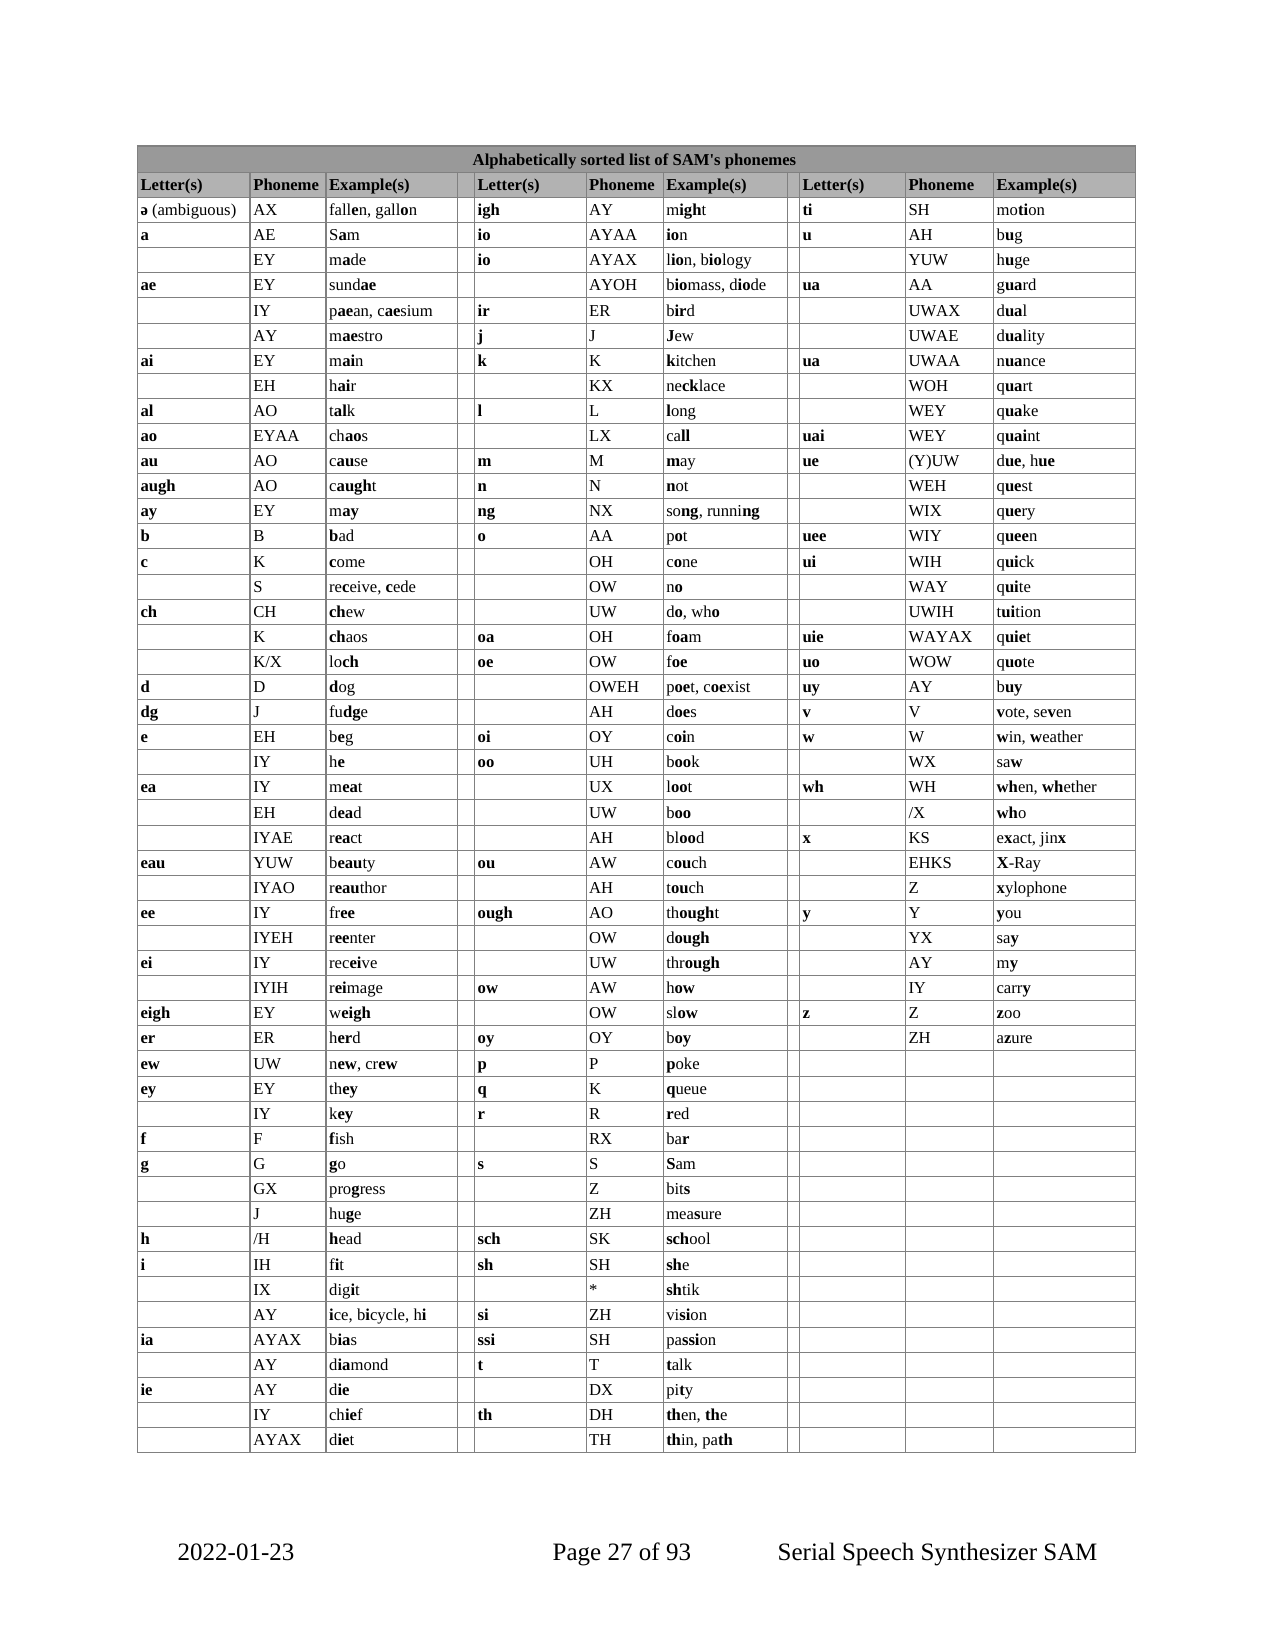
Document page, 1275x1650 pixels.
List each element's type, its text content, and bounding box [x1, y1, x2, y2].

table_cell [800, 876, 905, 900]
table_cell EY [251, 499, 325, 523]
table_cell [458, 1102, 474, 1126]
table_cell UWAX [906, 298, 993, 322]
table_cell io [475, 223, 586, 247]
table_cell s [475, 1152, 586, 1176]
table_cell UH [587, 750, 663, 774]
table_cell couch [664, 851, 787, 875]
table_cell [800, 926, 905, 950]
table_cell ui [800, 549, 905, 573]
table_cell [788, 1001, 799, 1025]
table_cell AO [251, 449, 325, 473]
table_cell zoo [994, 1001, 1135, 1025]
table_cell AO [251, 399, 325, 423]
table_cell AY [906, 675, 993, 699]
table_cell IYAO [251, 876, 325, 900]
table_cell touch [664, 876, 787, 900]
table_cell WEH [906, 474, 993, 498]
table_cell [458, 248, 474, 272]
table_cell through [664, 951, 787, 975]
table_cell DH [587, 1403, 663, 1427]
table_cell WIX [906, 499, 993, 523]
table_cell CH [251, 600, 325, 624]
table_cell AY [251, 1378, 325, 1402]
table_cell IYIH [251, 976, 325, 1000]
table_cell h [138, 1227, 249, 1251]
table_cell AA [906, 273, 993, 297]
table_cell [906, 1227, 993, 1251]
table_cell [788, 851, 799, 875]
table_cell IYAE [251, 826, 325, 849]
table_cell [800, 1227, 905, 1251]
table_cell [475, 549, 586, 573]
table_cell [994, 1302, 1135, 1327]
table_cell [138, 926, 249, 950]
table_cell [475, 600, 586, 624]
table_cell [788, 951, 799, 975]
table_cell IYEH [251, 926, 325, 950]
table_cell Letter(s) [475, 173, 586, 197]
table_cell IH [251, 1252, 325, 1276]
table_cell m [475, 449, 586, 473]
table_cell [788, 1428, 799, 1452]
table_cell EHKS [906, 851, 993, 875]
table_cell [475, 1127, 586, 1151]
table_cell Example(s) [994, 173, 1135, 197]
table_cell uy [800, 675, 905, 699]
table_cell [458, 324, 474, 347]
table_cell [788, 1051, 799, 1076]
table_cell ER [587, 298, 663, 322]
table_cell [458, 1152, 474, 1176]
table_cell [788, 324, 799, 347]
table_cell [906, 1378, 993, 1402]
table_cell [458, 826, 474, 849]
table_cell [994, 1428, 1135, 1452]
table_cell EH [251, 374, 325, 398]
table_cell quake [994, 399, 1135, 423]
table_cell IX [251, 1277, 325, 1301]
table_cell w [800, 725, 905, 749]
table_cell UWAE [906, 324, 993, 347]
table_cell AY [251, 324, 325, 347]
table_cell a [138, 223, 249, 247]
table_cell [800, 248, 905, 272]
table_cell K [587, 349, 663, 373]
table_cell coin [664, 725, 787, 749]
table_cell [800, 1152, 905, 1176]
table_cell n [475, 474, 586, 498]
table_cell AE [251, 223, 325, 247]
table_cell [800, 298, 905, 322]
table_cell Y [906, 901, 993, 925]
table_cell loot [664, 775, 787, 799]
table_cell [788, 1277, 799, 1301]
table_cell YUW [251, 851, 325, 875]
table_cell p [475, 1051, 586, 1076]
table_cell [138, 1202, 249, 1226]
table_cell pity [664, 1378, 787, 1402]
table_cell ou [475, 851, 586, 875]
table_cell kitchen [664, 349, 787, 373]
table_cell ay [138, 499, 249, 523]
table_cell [138, 976, 249, 1000]
table_cell [475, 675, 586, 699]
table_header Alphabetically sorted list of SAM's phonemes [138, 147, 1135, 172]
table_cell [458, 675, 474, 699]
table_cell [458, 650, 474, 674]
table_cell [800, 1277, 905, 1301]
table_cell vision [664, 1302, 787, 1327]
table_cell [138, 1353, 249, 1377]
table_cell [906, 1252, 993, 1276]
table_cell [475, 374, 586, 398]
table_cell beg [327, 725, 457, 749]
table_cell [138, 324, 249, 347]
table_cell boo [664, 800, 787, 824]
table_cell EH [251, 725, 325, 749]
table_cell [800, 1102, 905, 1126]
table_cell exact, jinx [994, 826, 1135, 849]
table_cell query [994, 499, 1135, 523]
table_cell [458, 349, 474, 373]
table_cell EYAA [251, 424, 325, 448]
table_cell TH [587, 1428, 663, 1452]
table_cell WOW [906, 650, 993, 674]
table_cell [800, 374, 905, 398]
table_cell [800, 1202, 905, 1226]
table_cell [458, 1227, 474, 1251]
table_cell [475, 1277, 586, 1301]
table_cell [788, 1252, 799, 1276]
table_cell [800, 800, 905, 824]
table_cell [788, 424, 799, 448]
table_cell digit [327, 1277, 457, 1301]
table_cell [788, 826, 799, 849]
table_cell AYAX [251, 1328, 325, 1352]
table_cell OW [587, 1001, 663, 1025]
table_cell [458, 524, 474, 548]
table_cell made [327, 248, 457, 272]
table_cell [800, 499, 905, 523]
table_cell dual [994, 298, 1135, 322]
table_cell win, weather [994, 725, 1135, 749]
table_cell [788, 976, 799, 1000]
table_cell Z [906, 876, 993, 900]
table_cell saw [994, 750, 1135, 774]
table_cell measure [664, 1202, 787, 1226]
table_cell WEY [906, 424, 993, 448]
table_cell [994, 1227, 1135, 1251]
table_cell c [138, 549, 249, 573]
table_cell [458, 273, 474, 297]
table_cell might [664, 198, 787, 222]
table_cell o [475, 524, 586, 548]
table_cell b [138, 524, 249, 548]
table_cell [458, 600, 474, 624]
table_cell j [475, 324, 586, 347]
table_cell you [994, 901, 1135, 925]
table_cell [994, 1277, 1135, 1301]
table_cell [994, 1328, 1135, 1352]
table_cell Phoneme [587, 173, 663, 197]
table_cell [788, 800, 799, 824]
table_cell NX [587, 499, 663, 523]
table_cell sundae [327, 273, 457, 297]
table_cell bits [664, 1177, 787, 1201]
table_cell [788, 1077, 799, 1101]
table_cell [906, 1152, 993, 1176]
table_cell J [251, 1202, 325, 1226]
table_cell J [251, 700, 325, 724]
table_cell YUW [906, 248, 993, 272]
table_cell WAY [906, 575, 993, 598]
table_cell Z [906, 1001, 993, 1025]
table_cell song, running [664, 499, 787, 523]
table_cell WIH [906, 549, 993, 573]
table_cell [458, 1328, 474, 1352]
table_cell [458, 976, 474, 1000]
table_cell [138, 575, 249, 598]
table_cell DX [587, 1378, 663, 1402]
table_cell z [800, 1001, 905, 1025]
table_cell WX [906, 750, 993, 774]
table_cell dead [327, 800, 457, 824]
table_cell LX [587, 424, 663, 448]
table_cell [138, 625, 249, 649]
table_cell [788, 374, 799, 398]
table_cell IY [251, 1403, 325, 1427]
table_cell then, the [664, 1403, 787, 1427]
table_cell [994, 1102, 1135, 1126]
table_cell [458, 851, 474, 875]
table_cell motion [994, 198, 1135, 222]
table_cell [788, 650, 799, 674]
table_cell key [327, 1102, 457, 1126]
table_cell x [800, 826, 905, 849]
table_cell [475, 424, 586, 448]
table_cell ice, bicycle, hi [327, 1302, 457, 1327]
table_cell [800, 1403, 905, 1427]
table_cell N [587, 474, 663, 498]
table_cell guard [994, 273, 1135, 297]
table_cell io [475, 248, 586, 272]
table_cell /X [906, 800, 993, 824]
table_cell AH [587, 700, 663, 724]
table_cell fudge [327, 700, 457, 724]
table_cell AY [251, 1353, 325, 1377]
table_cell quaint [994, 424, 1135, 448]
table_cell bias [327, 1328, 457, 1352]
table_cell [458, 549, 474, 573]
table_cell sch [475, 1227, 586, 1251]
table_cell [788, 248, 799, 272]
table_cell poke [664, 1051, 787, 1076]
table_cell [788, 1353, 799, 1377]
table_cell [788, 173, 799, 197]
table_cell ng [475, 499, 586, 523]
table_cell [788, 399, 799, 423]
table_cell IY [906, 976, 993, 1000]
table_cell ea [138, 775, 249, 799]
table_cell G [251, 1152, 325, 1176]
table_cell [458, 1302, 474, 1327]
table_cell KS [906, 826, 993, 849]
table_cell AO [251, 474, 325, 498]
table_cell may [664, 449, 787, 473]
table_cell fish [327, 1127, 457, 1151]
table_cell [788, 901, 799, 925]
table_cell ZH [587, 1302, 663, 1327]
table_cell uo [800, 650, 905, 674]
table_cell [475, 800, 586, 824]
table_cell Sam [664, 1152, 787, 1176]
table_cell [800, 951, 905, 975]
table_cell EY [251, 349, 325, 373]
table_cell wh [800, 775, 905, 799]
table_cell ei [138, 951, 249, 975]
table_cell W [906, 725, 993, 749]
table_cell xylophone [994, 876, 1135, 900]
table_cell bad [327, 524, 457, 548]
table_cell [906, 1277, 993, 1301]
table_cell EH [251, 800, 325, 824]
table_cell y [800, 901, 905, 925]
table_cell chaos [327, 424, 457, 448]
table_cell chaos [327, 625, 457, 649]
table_cell OY [587, 725, 663, 749]
table_cell SK [587, 1227, 663, 1251]
table_cell [138, 1428, 249, 1452]
table_cell [138, 1277, 249, 1301]
table_cell oa [475, 625, 586, 649]
table_cell [138, 374, 249, 398]
table_cell [906, 1102, 993, 1126]
table_cell [800, 1026, 905, 1050]
table_cell [788, 675, 799, 699]
table_cell OH [587, 625, 663, 649]
table_cell ua [800, 349, 905, 373]
table_cell [994, 1378, 1135, 1402]
table_cell Example(s) [664, 173, 787, 197]
table_cell [994, 1051, 1135, 1076]
table_cell [138, 650, 249, 674]
table_cell AH [906, 223, 993, 247]
table_cell [800, 1051, 905, 1076]
table_cell biomass, diode [664, 273, 787, 297]
table_cell they [327, 1077, 457, 1101]
table_cell call [664, 424, 787, 448]
table_cell book [664, 750, 787, 774]
table_cell [800, 976, 905, 1000]
table_cell duality [994, 324, 1135, 347]
table_cell [788, 1328, 799, 1352]
table_cell [788, 449, 799, 473]
table_cell WOH [906, 374, 993, 398]
table_cell [458, 1127, 474, 1151]
table_cell UW [251, 1051, 325, 1076]
table_cell Letter(s) [138, 173, 249, 197]
table_cell huge [327, 1202, 457, 1226]
table_cell au [138, 449, 249, 473]
table_cell reimage [327, 976, 457, 1000]
table_cell AYAX [587, 248, 663, 272]
table_cell poet, coexist [664, 675, 787, 699]
table_cell [788, 1302, 799, 1327]
table_cell quote [994, 650, 1135, 674]
table_cell KX [587, 374, 663, 398]
table_cell [458, 625, 474, 649]
table_cell [458, 750, 474, 774]
table_cell [788, 750, 799, 774]
table_cell [788, 198, 799, 222]
table_cell [906, 1353, 993, 1377]
table_cell [994, 1202, 1135, 1226]
table_cell thought [664, 901, 787, 925]
table_cell receive, cede [327, 575, 457, 598]
table_cell [788, 1127, 799, 1151]
table_cell my [994, 951, 1135, 975]
table_cell v [800, 700, 905, 724]
table_cell pot [664, 524, 787, 548]
table_cell huge [994, 248, 1135, 272]
table_cell [800, 1177, 905, 1201]
table_cell reauthor [327, 876, 457, 900]
table_cell long [664, 399, 787, 423]
table_cell school [664, 1227, 787, 1251]
table_cell B [251, 524, 325, 548]
table_cell UX [587, 775, 663, 799]
table_cell UWAA [906, 349, 993, 373]
table_cell foe [664, 650, 787, 674]
table_cell [788, 725, 799, 749]
table_cell [788, 600, 799, 624]
table_cell diamond [327, 1353, 457, 1377]
table_cell [458, 1202, 474, 1226]
table_cell AY [587, 198, 663, 222]
table_cell [458, 901, 474, 925]
table_cell ir [475, 298, 586, 322]
table_cell quest [994, 474, 1135, 498]
table_cell [458, 198, 474, 222]
table_cell EY [251, 273, 325, 297]
table_cell [800, 1127, 905, 1151]
table_cell [906, 1077, 993, 1101]
table_cell th [475, 1403, 586, 1427]
table_cell blood [664, 826, 787, 849]
table_cell [994, 1127, 1135, 1151]
table_cell [788, 1378, 799, 1402]
table_cell [788, 1177, 799, 1201]
table_cell l [475, 399, 586, 423]
table_cell cone [664, 549, 787, 573]
table_cell chief [327, 1403, 457, 1427]
table_cell [800, 575, 905, 598]
table_cell [458, 575, 474, 598]
table_cell tuition [994, 600, 1135, 624]
table_cell queue [664, 1077, 787, 1101]
table_cell who [994, 800, 1135, 824]
table_cell ae [138, 273, 249, 297]
table_cell [994, 1152, 1135, 1176]
table_cell EY [251, 1077, 325, 1101]
table_cell [475, 951, 586, 975]
table_cell [906, 1177, 993, 1201]
table_cell [788, 926, 799, 950]
table_cell X-Ray [994, 851, 1135, 875]
table_cell say [994, 926, 1135, 950]
table_cell cause [327, 449, 457, 473]
table_cell he [327, 750, 457, 774]
table_cell lion, biology [664, 248, 787, 272]
table_cell IY [251, 1102, 325, 1126]
table_cell [800, 1328, 905, 1352]
table_cell go [327, 1152, 457, 1176]
table_cell [458, 1177, 474, 1201]
table_cell react [327, 826, 457, 849]
table_cell [800, 324, 905, 347]
table_cell Phoneme [906, 173, 993, 197]
table_cell S [251, 575, 325, 598]
table_cell [788, 1202, 799, 1226]
table_cell caught [327, 474, 457, 498]
table_cell K [251, 625, 325, 649]
table_cell OY [587, 1026, 663, 1050]
table_cell [994, 1353, 1135, 1377]
table_cell [800, 851, 905, 875]
table_cell ough [475, 901, 586, 925]
table_cell oy [475, 1026, 586, 1050]
table_cell f [138, 1127, 249, 1151]
table_cell IY [251, 951, 325, 975]
table_cell no [664, 575, 787, 598]
table_cell diet [327, 1428, 457, 1452]
table_cell necklace [664, 374, 787, 398]
table_cell EY [251, 248, 325, 272]
table_cell [788, 474, 799, 498]
table_cell er [138, 1026, 249, 1050]
table_cell [458, 474, 474, 498]
table_cell [138, 248, 249, 272]
table_cell [800, 1428, 905, 1452]
table_cell slow [664, 1001, 787, 1025]
table_cell ə (ambiguous) [138, 198, 249, 222]
table_cell Phoneme [251, 173, 325, 197]
table_cell chew [327, 600, 457, 624]
table_cell [458, 926, 474, 950]
table_cell L [587, 399, 663, 423]
table_cell [475, 1202, 586, 1226]
table_cell SH [587, 1252, 663, 1276]
table_cell [138, 1302, 249, 1327]
table_cell fallen, gallon [327, 198, 457, 222]
table_cell UW [587, 800, 663, 824]
table_cell [458, 1277, 474, 1301]
table_cell al [138, 399, 249, 423]
table_cell carry [994, 976, 1135, 1000]
table_cell [458, 374, 474, 398]
table_cell [458, 1001, 474, 1025]
table_cell [994, 1252, 1135, 1276]
table_cell eigh [138, 1001, 249, 1025]
table_cell V [906, 700, 993, 724]
table_cell UW [587, 600, 663, 624]
table_cell UW [587, 951, 663, 975]
table_cell does [664, 700, 787, 724]
table_cell [458, 1353, 474, 1377]
table_cell ao [138, 424, 249, 448]
table_cell AO [587, 901, 663, 925]
table_cell UWIH [906, 600, 993, 624]
table_cell [906, 1428, 993, 1452]
table_cell [800, 600, 905, 624]
table_cell quick [994, 549, 1135, 573]
table_cell ee [138, 901, 249, 925]
table_cell progress [327, 1177, 457, 1201]
table_cell bar [664, 1127, 787, 1151]
table_cell [800, 1252, 905, 1276]
table_cell passion [664, 1328, 787, 1352]
table_cell [475, 273, 586, 297]
table_cell eau [138, 851, 249, 875]
table_cell AA [587, 524, 663, 548]
table_cell J [587, 324, 663, 347]
table_cell ZH [906, 1026, 993, 1050]
table_cell SH [906, 198, 993, 222]
table_cell GX [251, 1177, 325, 1201]
table_cell talk [327, 399, 457, 423]
table_cell may [327, 499, 457, 523]
table_cell [458, 298, 474, 322]
table_cell sh [475, 1252, 586, 1276]
table_cell uee [800, 524, 905, 548]
table_cell ion [664, 223, 787, 247]
table_cell [458, 725, 474, 749]
table_cell OWEH [587, 675, 663, 699]
table_cell d [138, 675, 249, 699]
table_cell IY [251, 901, 325, 925]
table_cell how [664, 976, 787, 1000]
table_cell ua [800, 273, 905, 297]
table_cell quart [994, 374, 1135, 398]
table_cell SH [587, 1328, 663, 1352]
table_cell WEY [906, 399, 993, 423]
table_cell ie [138, 1378, 249, 1402]
table_cell [458, 449, 474, 473]
table_cell [475, 1378, 586, 1402]
table_cell [475, 775, 586, 799]
table_cell quiet [994, 625, 1135, 649]
table_cell queen [994, 524, 1135, 548]
table_cell AYAX [251, 1428, 325, 1452]
table_cell beauty [327, 851, 457, 875]
table_cell quite [994, 575, 1135, 598]
table_cell [138, 1403, 249, 1427]
table_cell [906, 1127, 993, 1151]
table_cell uai [800, 424, 905, 448]
table_cell receive [327, 951, 457, 975]
table_cell [788, 1152, 799, 1176]
table_cell dog [327, 675, 457, 699]
table_cell [458, 1252, 474, 1276]
table_cell [994, 1077, 1135, 1101]
table_cell k [475, 349, 586, 373]
table_cell [788, 524, 799, 548]
table_cell [138, 1102, 249, 1126]
table_cell OW [587, 650, 663, 674]
table_cell [994, 1403, 1135, 1427]
table_cell igh [475, 198, 586, 222]
table_cell ow [475, 976, 586, 1000]
table_cell AYOH [587, 273, 663, 297]
table_cell ZH [587, 1202, 663, 1226]
table_cell come [327, 549, 457, 573]
table_cell [458, 1428, 474, 1452]
table_cell [458, 424, 474, 448]
table_cell meat [327, 775, 457, 799]
table_cell K [587, 1077, 663, 1101]
table_cell AYAA [587, 223, 663, 247]
table_cell [788, 549, 799, 573]
table_cell WIY [906, 524, 993, 548]
table_cell main [327, 349, 457, 373]
table_cell AY [906, 951, 993, 975]
table_cell [458, 499, 474, 523]
table_cell [458, 1051, 474, 1076]
table_cell e [138, 725, 249, 749]
table_cell [458, 1403, 474, 1427]
table_cell IY [251, 775, 325, 799]
table_cell WH [906, 775, 993, 799]
table_cell AH [587, 826, 663, 849]
table_cell [906, 1051, 993, 1076]
table_cell q [475, 1077, 586, 1101]
table_cell T [587, 1353, 663, 1377]
table_cell [788, 1026, 799, 1050]
table_cell [138, 826, 249, 849]
table_cell [788, 575, 799, 598]
table_cell fit [327, 1252, 457, 1276]
table_cell [906, 1302, 993, 1327]
table_cell Z [587, 1177, 663, 1201]
table_cell she [664, 1252, 787, 1276]
table_cell nuance [994, 349, 1135, 373]
table_cell OH [587, 549, 663, 573]
table_cell new, crew [327, 1051, 457, 1076]
table_cell hair [327, 374, 457, 398]
table_cell [475, 575, 586, 598]
table_cell si [475, 1302, 586, 1327]
table_cell [788, 349, 799, 373]
table_cell [138, 800, 249, 824]
table_cell ai [138, 349, 249, 373]
table_cell due, hue [994, 449, 1135, 473]
table_cell do, who [664, 600, 787, 624]
table_cell [906, 1328, 993, 1352]
table_cell oe [475, 650, 586, 674]
table_cell IY [251, 750, 325, 774]
table_cell ti [800, 198, 905, 222]
table_cell [138, 750, 249, 774]
table_cell ch [138, 600, 249, 624]
table_cell [458, 1378, 474, 1402]
table_cell * [587, 1277, 663, 1301]
table_cell AW [587, 851, 663, 875]
table_cell [458, 1077, 474, 1101]
table_cell [800, 1378, 905, 1402]
table_cell /H [251, 1227, 325, 1251]
table_cell [458, 700, 474, 724]
table_cell azure [994, 1026, 1135, 1050]
table_cell ey [138, 1077, 249, 1101]
table_cell S [587, 1152, 663, 1176]
table_cell r [475, 1102, 586, 1126]
table_cell Letter(s) [800, 173, 905, 197]
table_cell [994, 1177, 1135, 1201]
table_cell M [587, 449, 663, 473]
table_cell P [587, 1051, 663, 1076]
table_cell vote, seven [994, 700, 1135, 724]
table_cell AY [251, 1302, 325, 1327]
table_cell ssi [475, 1328, 586, 1352]
table_cell bug [994, 223, 1135, 247]
table_cell [475, 926, 586, 950]
table_cell [800, 1302, 905, 1327]
table_cell oi [475, 725, 586, 749]
table_cell K/X [251, 650, 325, 674]
table_cell [475, 876, 586, 900]
table_cell K [251, 549, 325, 573]
table_cell [788, 273, 799, 297]
table_cell dough [664, 926, 787, 950]
table_cell [475, 826, 586, 849]
table_cell boy [664, 1026, 787, 1050]
table_cell AW [587, 976, 663, 1000]
table_cell [800, 1077, 905, 1101]
table_cell [800, 750, 905, 774]
table_cell AH [587, 876, 663, 900]
table_cell ue [800, 449, 905, 473]
table_cell [458, 173, 474, 197]
table_cell [475, 1001, 586, 1025]
table_cell i [138, 1252, 249, 1276]
table_cell Sam [327, 223, 457, 247]
table_cell [458, 800, 474, 824]
table_cell AX [251, 198, 325, 222]
table_cell RX [587, 1127, 663, 1151]
table_cell g [138, 1152, 249, 1176]
table_cell [788, 298, 799, 322]
table_cell IY [251, 298, 325, 322]
table_cell WAYAX [906, 625, 993, 649]
table_cell talk [664, 1353, 787, 1377]
table_cell EY [251, 1001, 325, 1025]
table_cell [458, 399, 474, 423]
table_cell die [327, 1378, 457, 1402]
table_cell [788, 499, 799, 523]
table_cell [906, 1403, 993, 1427]
table_cell oo [475, 750, 586, 774]
table_cell [788, 876, 799, 900]
table_cell [138, 298, 249, 322]
table_cell [458, 223, 474, 247]
table_cell [458, 1026, 474, 1050]
table_cell [800, 474, 905, 498]
table_cell D [251, 675, 325, 699]
table_cell (Y)UW [906, 449, 993, 473]
table_cell [138, 876, 249, 900]
table_cell Example(s) [327, 173, 457, 197]
table_cell red [664, 1102, 787, 1126]
table_cell head [327, 1227, 457, 1251]
table_cell paean, caesium [327, 298, 457, 322]
table_cell [788, 700, 799, 724]
table_cell [788, 223, 799, 247]
table_cell OW [587, 926, 663, 950]
table_cell bird [664, 298, 787, 322]
table_cell [788, 775, 799, 799]
table_cell maestro [327, 324, 457, 347]
table_cell u [800, 223, 905, 247]
table_cell [800, 1353, 905, 1377]
table_cell [475, 700, 586, 724]
table_cell not [664, 474, 787, 498]
table_cell Jew [664, 324, 787, 347]
table_cell [788, 1227, 799, 1251]
table_cell YX [906, 926, 993, 950]
table_cell augh [138, 474, 249, 498]
table_cell [458, 775, 474, 799]
table_cell ew [138, 1051, 249, 1076]
table_cell [458, 876, 474, 900]
table_cell [475, 1428, 586, 1452]
table_cell [788, 625, 799, 649]
table_cell [138, 1177, 249, 1201]
table_cell [475, 1177, 586, 1201]
table_cell R [587, 1102, 663, 1126]
table_cell loch [327, 650, 457, 674]
table_cell shtik [664, 1277, 787, 1301]
table_cell uie [800, 625, 905, 649]
table_cell [788, 1403, 799, 1427]
table_cell ER [251, 1026, 325, 1050]
table_cell dg [138, 700, 249, 724]
table_cell F [251, 1127, 325, 1151]
table_cell OW [587, 575, 663, 598]
table_cell [458, 951, 474, 975]
table_cell when, whether [994, 775, 1135, 799]
table_cell [906, 1202, 993, 1226]
table_cell [800, 399, 905, 423]
table_cell weigh [327, 1001, 457, 1025]
table_cell reenter [327, 926, 457, 950]
table_cell herd [327, 1026, 457, 1050]
table_cell [788, 1102, 799, 1126]
table_cell foam [664, 625, 787, 649]
table_cell free [327, 901, 457, 925]
table_cell ia [138, 1328, 249, 1352]
table_cell thin, path [664, 1428, 787, 1452]
table_cell buy [994, 675, 1135, 699]
table_cell t [475, 1353, 586, 1377]
